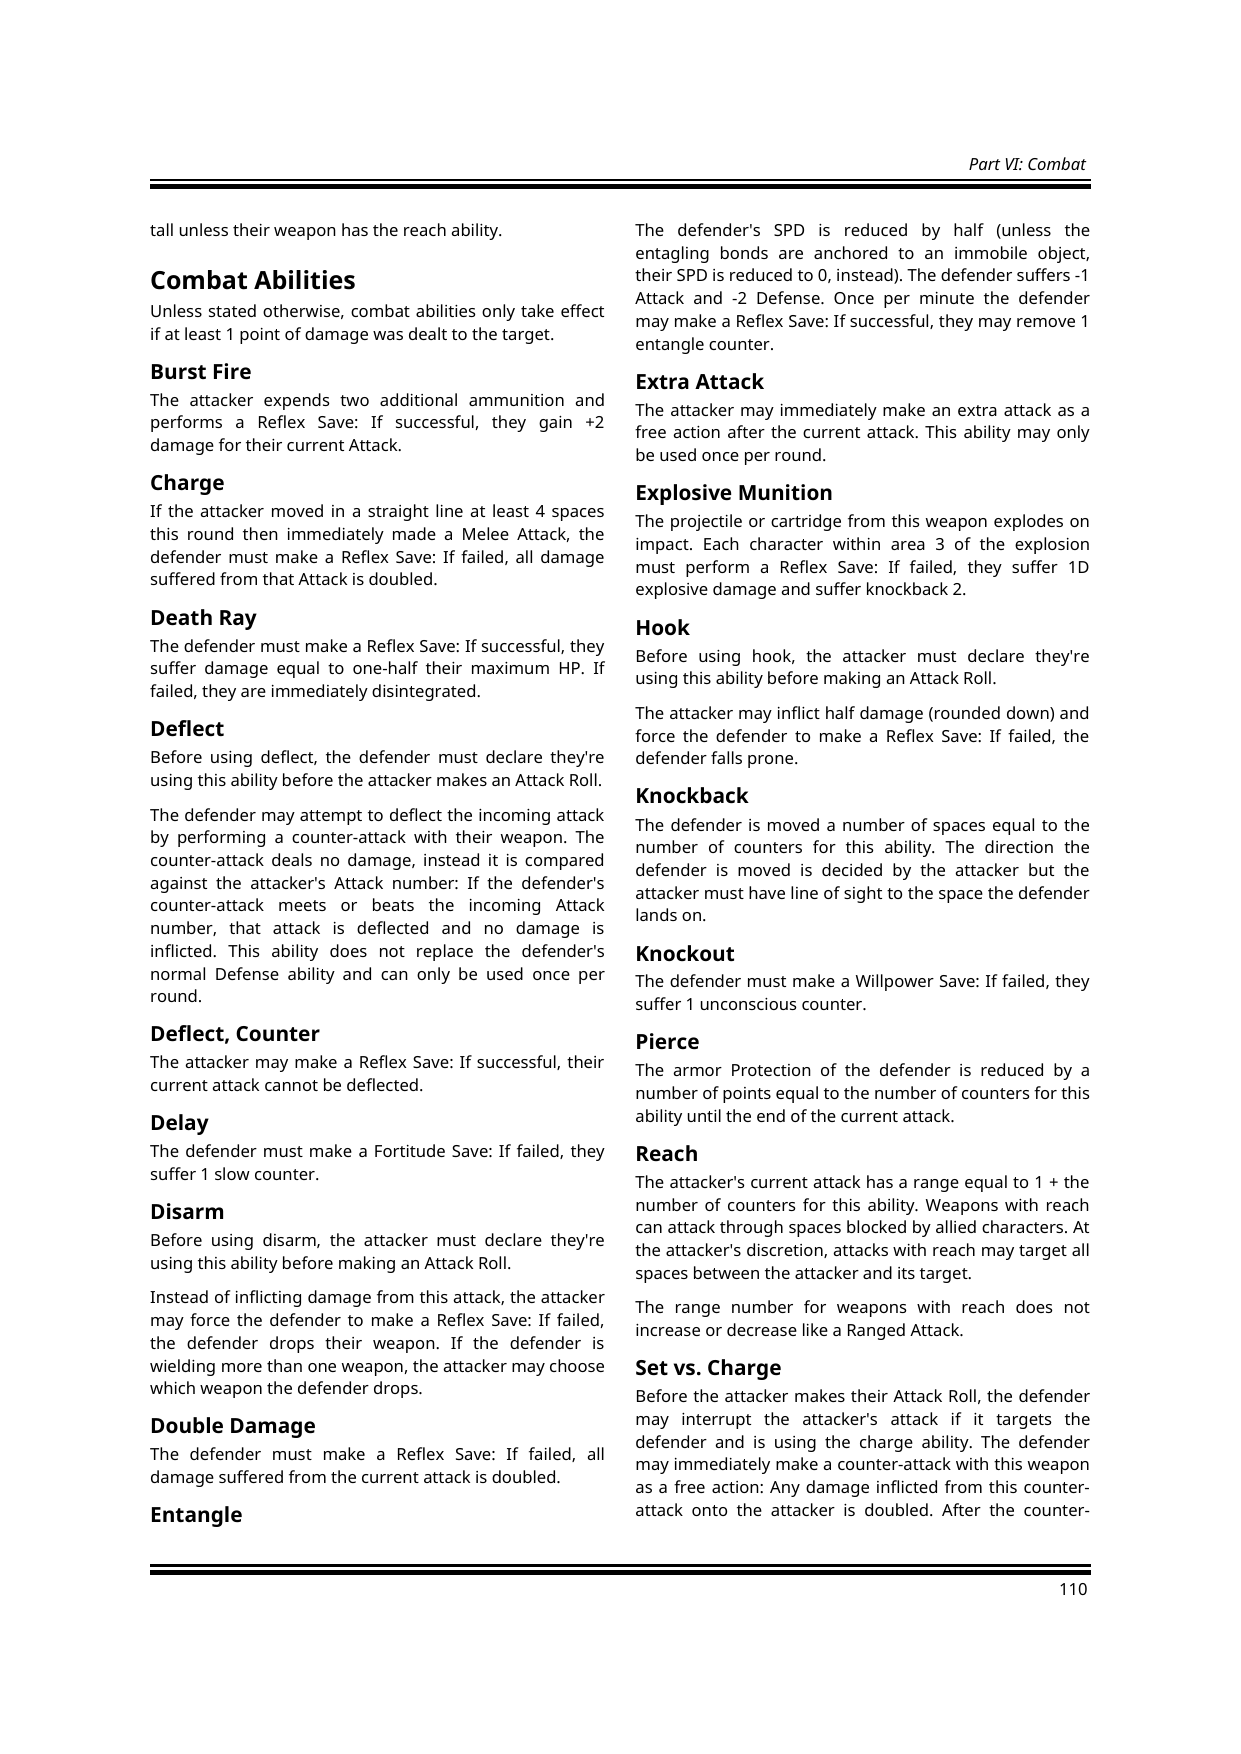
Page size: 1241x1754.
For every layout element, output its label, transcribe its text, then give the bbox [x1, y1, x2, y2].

text The defender must make a Fortitude Save: If failed, they suffer 1 slow counter. [150, 1140, 605, 1185]
text Before using disarm, the attacker must declare they're using this ability before making an Attack Roll. [150, 1229, 605, 1274]
text The defender may attempt to deflect the incoming attack by performing a counter-attack with their weapon. The counter-attack deals no damage, instead it is compared against the attacker's Attack number: If the defender's counter-attack meets or beats the incoming Attack number, that attack is deflected and no damage is inflicted. This ability does not replace the defender's normal Defense ability and can only be used once per round. [150, 803, 605, 1007]
text Hook [635, 613, 1091, 641]
subtitle Combat Abilities [150, 262, 605, 296]
text Reach [635, 1139, 1091, 1167]
text Delay [150, 1108, 605, 1137]
text The attacker expends two additional ammunition and performs a Reflex Save: If successful, they gain +2 damage for their current Attack. [150, 388, 605, 456]
text The defender must make a Reflex Save: If successful, they suffer damage equal to one-half their maximum HP. If failed, they are immediately disintegrated. [150, 634, 605, 702]
text Double Damage [150, 1412, 605, 1440]
text Extra Attack [635, 367, 1091, 395]
text The armor Protection of the defender is reduced by a number of points equal to the number of counters for this ability until the end of the current attack. [635, 1059, 1091, 1127]
text Deflect [150, 714, 605, 743]
text The attacker may inflict half damage (rounded down) and force the defender to make a Reflex Save: If failed, the defender falls prone. [635, 702, 1091, 770]
text Entangle [150, 1500, 605, 1529]
text Before using hook, the attacker must declare they're using this ability before making an Attack Roll. [635, 644, 1091, 689]
text Charge [150, 468, 605, 497]
text Before using deflect, the defender must declare they're using this ability before the attacker makes an Attack Roll. [150, 746, 605, 791]
text Set vs. Charge [635, 1353, 1091, 1382]
text Unless stated otherwise, combat abilities only take effect if at least 1 point of damage was dealt to the target. [150, 299, 605, 345]
text The defender must make a Willpower Save: If failed, they suffer 1 unconscious counter. [635, 970, 1091, 1016]
text The defender's SPD is reduced by half (unless the entagling bonds are anchored to an immobile object, their SPD is reduced to 0, instead). The defender suffers -1 Attack and -2 Defense. Once per minute the defender may make a Reflex Save: If successful, they may remove 1 entangle counter. [635, 219, 1091, 355]
text The defender must make a Reflex Save: If failed, all damage suffered from the current attack is doubled. [150, 1443, 605, 1488]
text Before the attacker makes their Attack Roll, the defender may interrupt the attacker's attack if it targets the defender and is using the charge ability. The defender may immediately make a counter-attack with this weapon as a free action: Any damage inflicted from this counter-attack onto the attacker is doubled. After the counter- [635, 1385, 1091, 1521]
text The projectile or cartridge from this weapon explodes on impact. Each character within area 3 of the explosion must perform a Reflex Save: If failed, they suffer 1D explosive damage and suffer knockback 2. [635, 510, 1091, 601]
text Pierce [635, 1027, 1091, 1056]
text Death Ray [150, 603, 605, 631]
text The attacker's current attack has a range equal to 1 + the number of counters for this ability. Weapons with reach can attack through spaces blocked by allied characters. At the attacker's discretion, attacks with reach may target all spaces between the attacker and its target. [635, 1171, 1091, 1284]
text Burst Fire [150, 357, 605, 385]
text The attacker may make a Reflex Save: If successful, their current attack cannot be deflected. [150, 1051, 605, 1096]
text The defender is moved a number of spaces equal to the number of counters for this ability. The direction the defender is moved is decided by the attacker but the attacker must have line of sight to the space the defender lands on. [635, 813, 1091, 927]
text Disarm [150, 1197, 605, 1226]
text Deflect, Counter [150, 1019, 605, 1048]
text The attacker may immediately make an extra attack as a free action after the current attack. This ability may only be used once per round. [635, 398, 1091, 466]
text Knockout [635, 939, 1091, 967]
text tall unless their weapon has the reach ability. [150, 219, 605, 241]
text The range number for weapons with reach does not increase or decrease like a Ranged Attack. [635, 1296, 1091, 1341]
text If the attacker moved in a straight line at least 4 spaces this round then immediately made a Melee Attack, the defender must make a Reflex Save: If failed, all damage suffered from that Attack is doubled. [150, 500, 605, 591]
text Instead of inflicting damage from this attack, the attacker may force the defender to make a Reflex Save: If failed, the defender drops their weapon. If the defender is wielding more than one weapon, the attacker may choose which weapon the defender drops. [150, 1286, 605, 1399]
text Explosive Munition [635, 478, 1091, 507]
text Knockback [635, 782, 1091, 810]
